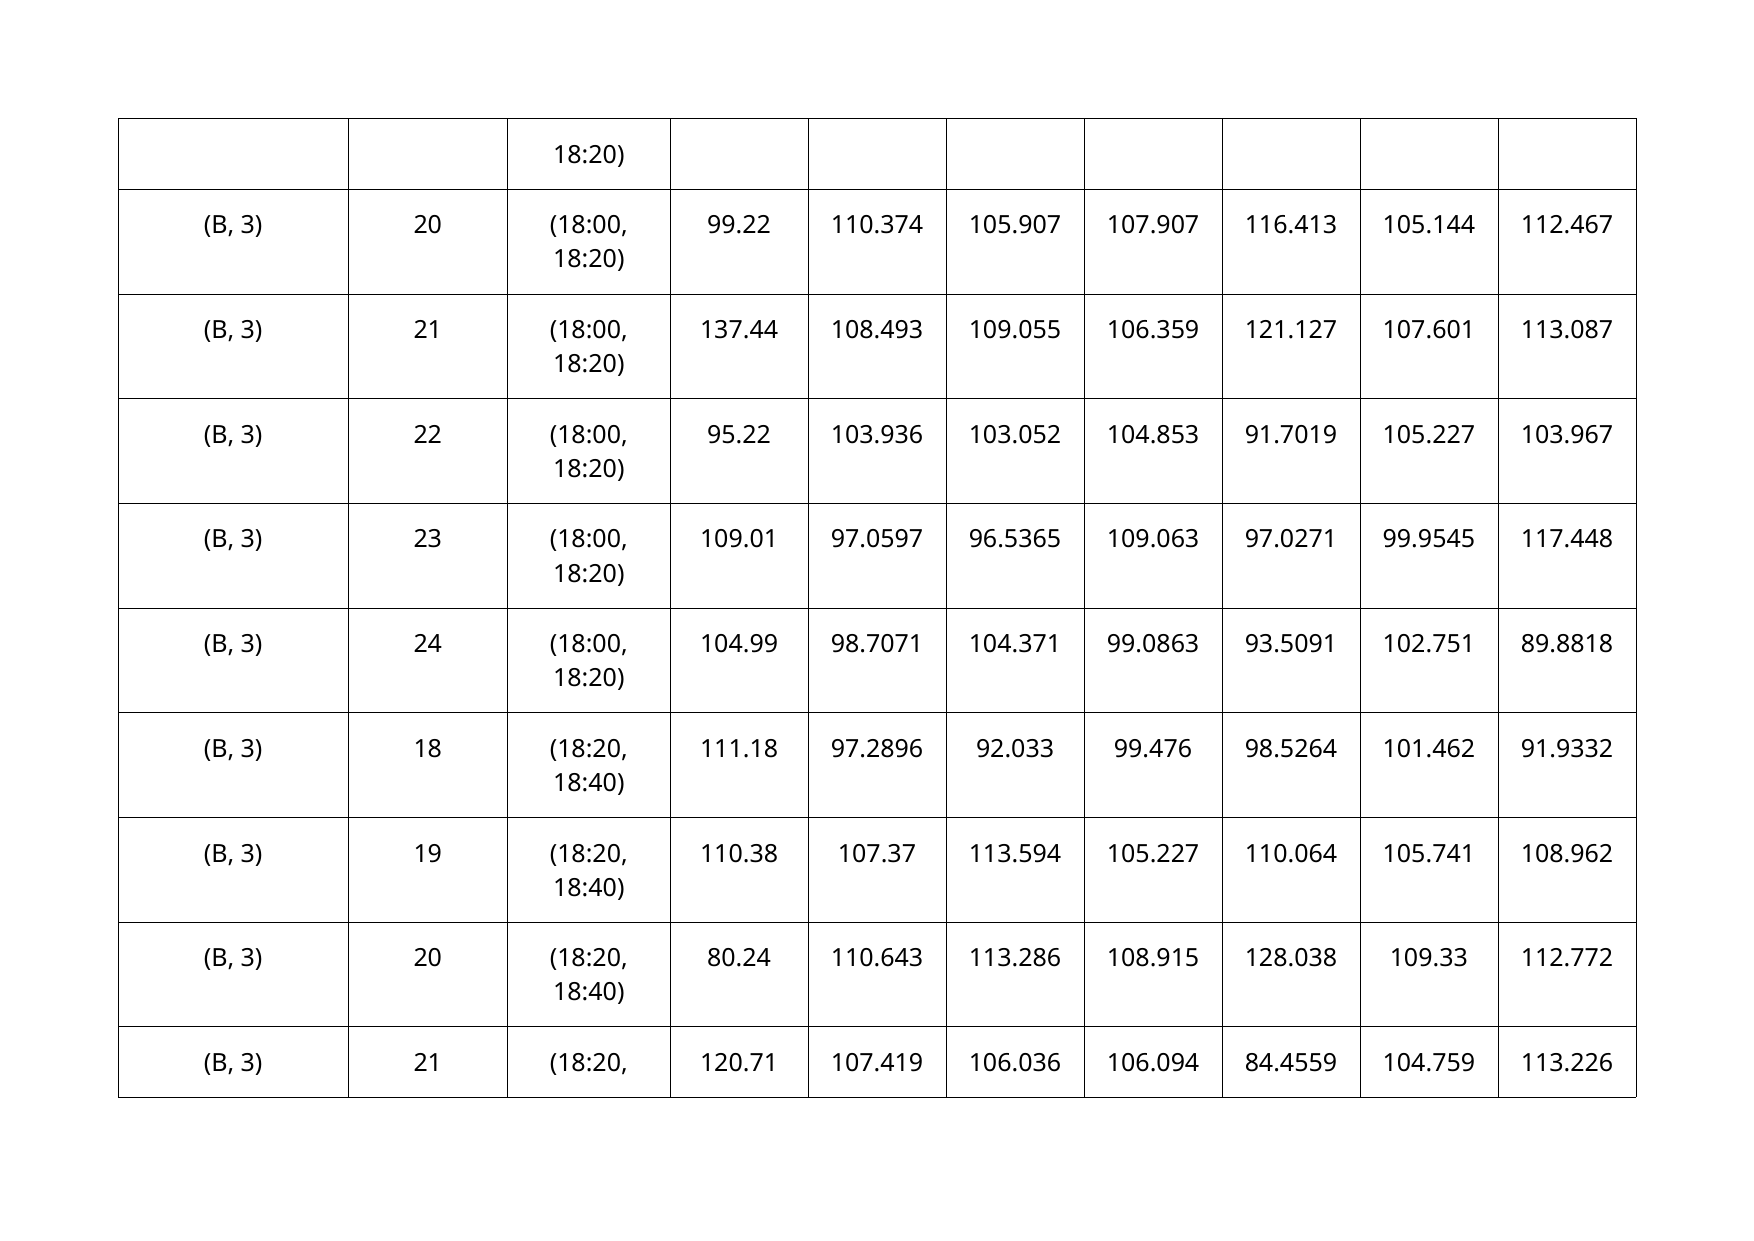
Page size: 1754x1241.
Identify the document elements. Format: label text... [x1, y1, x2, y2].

table_cell 108.493 [809, 295, 946, 398]
table_cell 106.359 [1085, 295, 1222, 398]
table_cell [1223, 119, 1360, 189]
table_cell 91.7019 [1223, 399, 1360, 503]
table_cell 110.38 [671, 818, 808, 922]
table_cell 105.227 [1085, 818, 1222, 922]
table_cell 111.18 [671, 713, 808, 817]
table_cell 112.467 [1499, 190, 1636, 293]
table_cell (18:00, 18:20) [508, 609, 670, 712]
table_cell (B, 3) [119, 609, 348, 712]
table_cell 108.962 [1499, 818, 1636, 922]
table_cell 109.33 [1361, 923, 1498, 1026]
table_cell 20 [349, 190, 507, 293]
table_cell 116.413 [1223, 190, 1360, 293]
table_cell 106.036 [947, 1027, 1084, 1097]
table_cell 101.462 [1361, 713, 1498, 817]
table_cell 110.064 [1223, 818, 1360, 922]
table_cell 20 [349, 923, 507, 1026]
table_cell (B, 3) [119, 923, 348, 1026]
table_cell 99.9545 [1361, 504, 1498, 607]
table_cell [1085, 119, 1222, 189]
table_cell 91.9332 [1499, 713, 1636, 817]
table_cell 102.751 [1361, 609, 1498, 712]
table_cell 21 [349, 1027, 507, 1097]
table_cell 98.5264 [1223, 713, 1360, 817]
table_cell (18:00, 18:20) [508, 504, 670, 607]
table_cell 121.127 [1223, 295, 1360, 398]
table_cell [349, 119, 507, 189]
table_cell 117.448 [1499, 504, 1636, 607]
table_cell 104.853 [1085, 399, 1222, 503]
table_cell 105.907 [947, 190, 1084, 293]
table_cell [1361, 119, 1498, 189]
table_cell (18:00, 18:20) [508, 295, 670, 398]
table_cell 92.033 [947, 713, 1084, 817]
table_cell 99.22 [671, 190, 808, 293]
table_cell 104.759 [1361, 1027, 1498, 1097]
table_cell 113.087 [1499, 295, 1636, 398]
table_cell 105.227 [1361, 399, 1498, 503]
table_cell 137.44 [671, 295, 808, 398]
table_cell 104.99 [671, 609, 808, 712]
table_cell 21 [349, 295, 507, 398]
table_cell 105.741 [1361, 818, 1498, 922]
table_cell (18:00, 18:20) [508, 190, 670, 293]
table_cell (18:20, [508, 1027, 670, 1097]
table_cell 107.419 [809, 1027, 946, 1097]
table_cell 80.24 [671, 923, 808, 1026]
table_cell 98.7071 [809, 609, 946, 712]
table_cell 108.915 [1085, 923, 1222, 1026]
table_cell 113.286 [947, 923, 1084, 1026]
table_cell 22 [349, 399, 507, 503]
table_cell 107.601 [1361, 295, 1498, 398]
table_cell 97.2896 [809, 713, 946, 817]
table_cell [671, 119, 808, 189]
table_cell (18:20, 18:40) [508, 923, 670, 1026]
table_cell 113.594 [947, 818, 1084, 922]
table_cell 96.5365 [947, 504, 1084, 607]
table_cell [809, 119, 946, 189]
table_cell 113.226 [1499, 1027, 1636, 1097]
table_cell 84.4559 [1223, 1027, 1360, 1097]
table_cell (B, 3) [119, 818, 348, 922]
table_cell 109.063 [1085, 504, 1222, 607]
table_cell 95.22 [671, 399, 808, 503]
table_cell (B, 3) [119, 399, 348, 503]
table_cell (B, 3) [119, 190, 348, 293]
table_cell 97.0271 [1223, 504, 1360, 607]
table_cell 89.8818 [1499, 609, 1636, 712]
table_cell 128.038 [1223, 923, 1360, 1026]
table_cell 99.0863 [1085, 609, 1222, 712]
table_cell 93.5091 [1223, 609, 1360, 712]
table_cell 105.144 [1361, 190, 1498, 293]
table_cell (B, 3) [119, 713, 348, 817]
table_cell 112.772 [1499, 923, 1636, 1026]
table_cell (18:00, 18:20) [508, 399, 670, 503]
table_cell (18:20, 18:40) [508, 713, 670, 817]
table_cell 103.936 [809, 399, 946, 503]
table_cell 110.643 [809, 923, 946, 1026]
table_cell (B, 3) [119, 504, 348, 607]
table_cell 110.374 [809, 190, 946, 293]
table_cell 103.052 [947, 399, 1084, 503]
table_cell [1499, 119, 1636, 189]
table_cell 104.371 [947, 609, 1084, 712]
table_cell 109.055 [947, 295, 1084, 398]
table_cell 18:20) [508, 119, 670, 189]
table_cell (18:20, 18:40) [508, 818, 670, 922]
table_cell 107.907 [1085, 190, 1222, 293]
table_cell 97.0597 [809, 504, 946, 607]
table_cell 19 [349, 818, 507, 922]
table_cell 18 [349, 713, 507, 817]
table_cell (B, 3) [119, 295, 348, 398]
table_cell (B, 3) [119, 1027, 348, 1097]
table_cell [119, 119, 348, 189]
table_cell 107.37 [809, 818, 946, 922]
table_cell 99.476 [1085, 713, 1222, 817]
table_cell 106.094 [1085, 1027, 1222, 1097]
table_cell 103.967 [1499, 399, 1636, 503]
table_cell 23 [349, 504, 507, 607]
table_cell 109.01 [671, 504, 808, 607]
table_cell 120.71 [671, 1027, 808, 1097]
table_cell [947, 119, 1084, 189]
table_cell 24 [349, 609, 507, 712]
